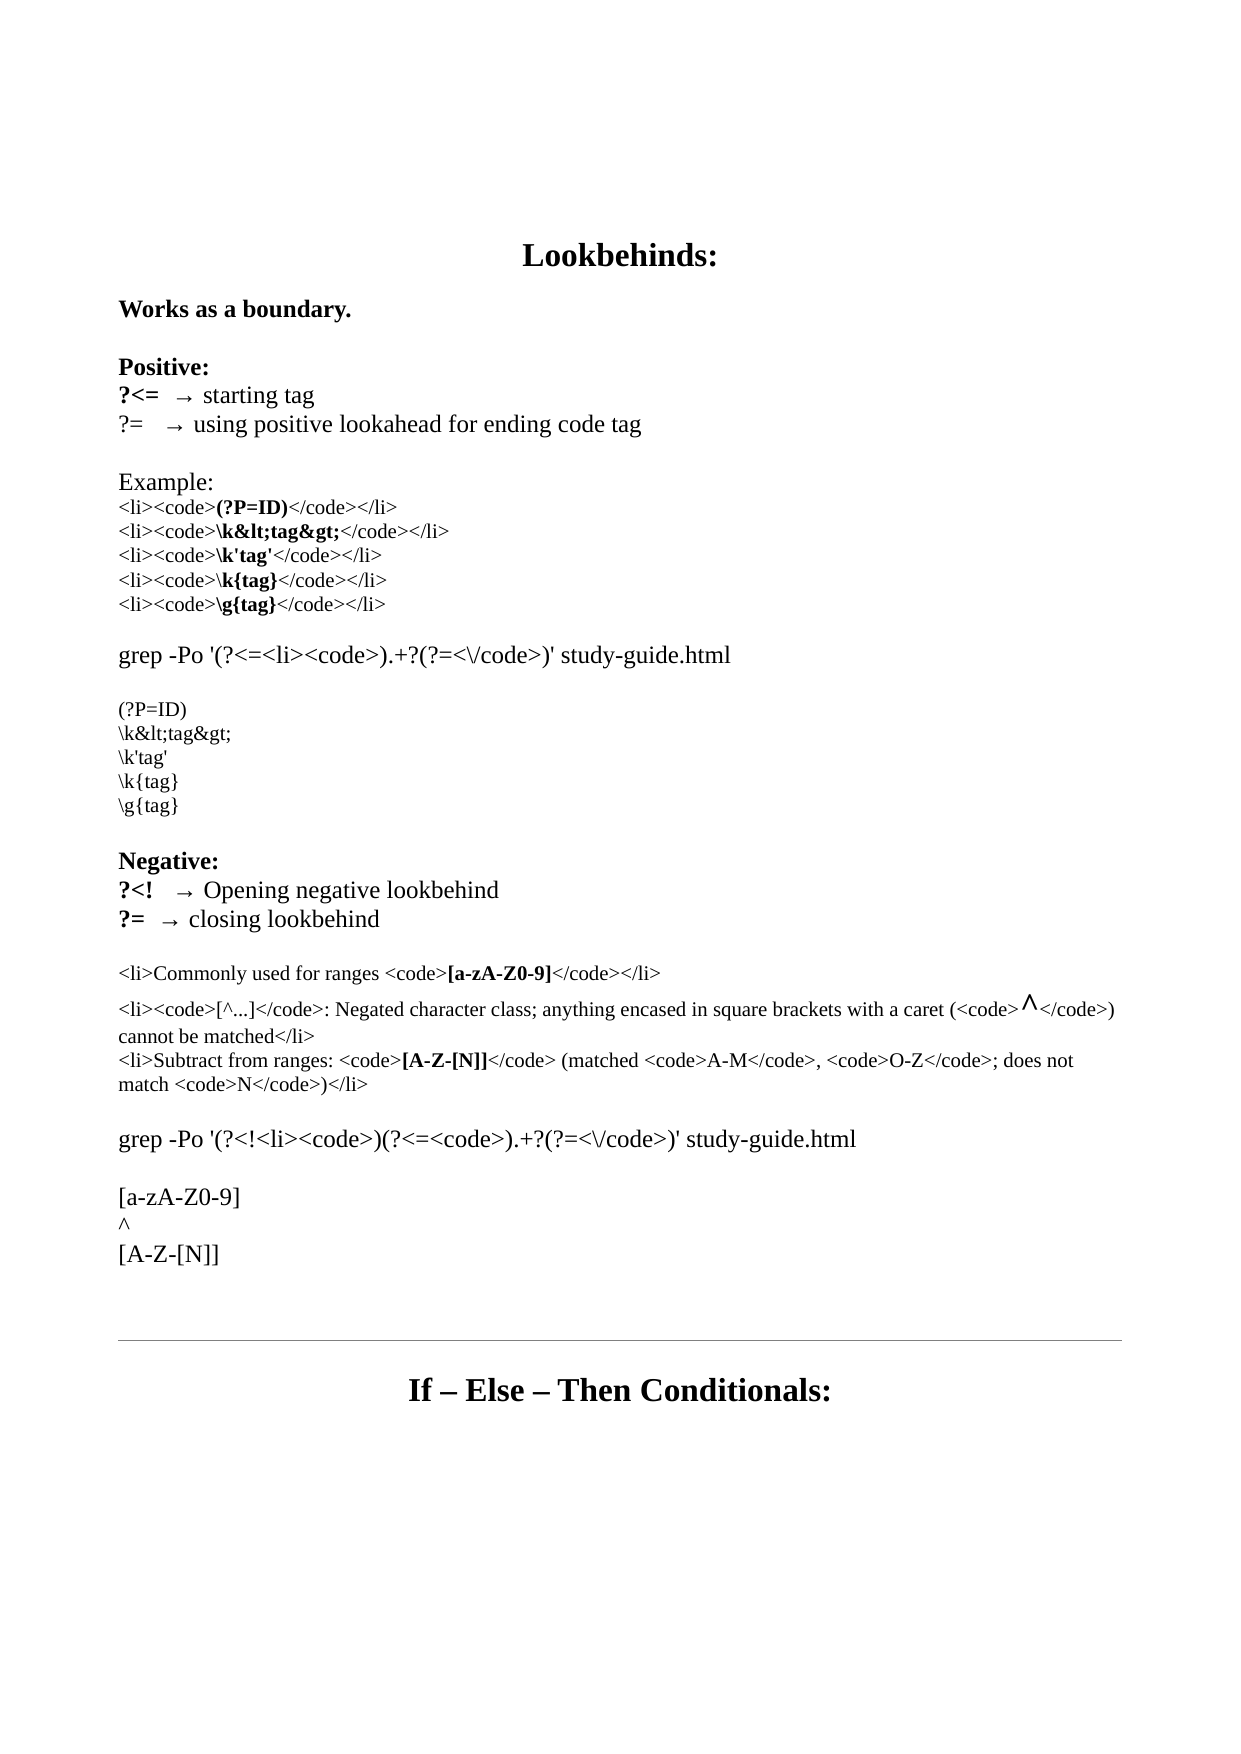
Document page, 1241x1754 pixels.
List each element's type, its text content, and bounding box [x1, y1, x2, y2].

text <li><code>\k'tag'</code></li> [118, 543, 1122, 567]
text <li><code>(?P=ID)</code></li> [118, 495, 1122, 519]
text ?<= → starting tag [118, 380, 1122, 409]
text <li><code>\k{tag}</code></li> [118, 567, 1122, 592]
text \k&lt;tag&gt; [118, 721, 1122, 745]
text Works as a boundary. [118, 294, 1122, 323]
text ?<! → Opening negative lookbehind [118, 875, 1122, 904]
text <li><code>[^...]</code>: Negated character class; anything encased in square brackets with a caret (<code>^</code>) cannot be matched</li> [118, 985, 1122, 1048]
text ^ [118, 1211, 1122, 1239]
text \k{tag} [118, 769, 1122, 793]
text <li><code>\k&lt;tag&gt;</code></li> [118, 519, 1122, 543]
text <li><code>\g{tag}</code></li> [118, 592, 1122, 616]
text grep -Po '(?<=<li><code>).+?(?=<\/code>)' study-guide.html [118, 640, 1122, 668]
text Lookbehinds: [118, 235, 1122, 274]
text \g{tag} [118, 793, 1122, 817]
text ?= → closing lookbehind [118, 904, 1122, 932]
text grep -Po '(?<!<li><code>)(?<=<code>).+?(?=<\/code>)' study-guide.html [118, 1124, 1122, 1153]
text [A-Z-[N]] [118, 1239, 1122, 1268]
text <li>Subtract from ranges: <code>[A-Z-[N]]</code> (matched <code>A-M</code>, <code>O-Z</code>; does not match <code>N</code>)</li> [118, 1048, 1122, 1096]
text If – Else – Then Conditionals: [118, 1370, 1122, 1408]
text Positive: [118, 352, 1122, 380]
text Negative: [118, 846, 1122, 875]
text ?= → using positive lookahead for ending code tag [118, 409, 1122, 438]
text (?P=ID) [118, 697, 1122, 721]
text <li>Commonly used for ranges <code>[a-zA-Z0-9]</code></li> [118, 961, 1122, 985]
text [a-zA-Z0-9] [118, 1182, 1122, 1211]
text Example: [118, 467, 1122, 495]
text \k'tag' [118, 745, 1122, 769]
